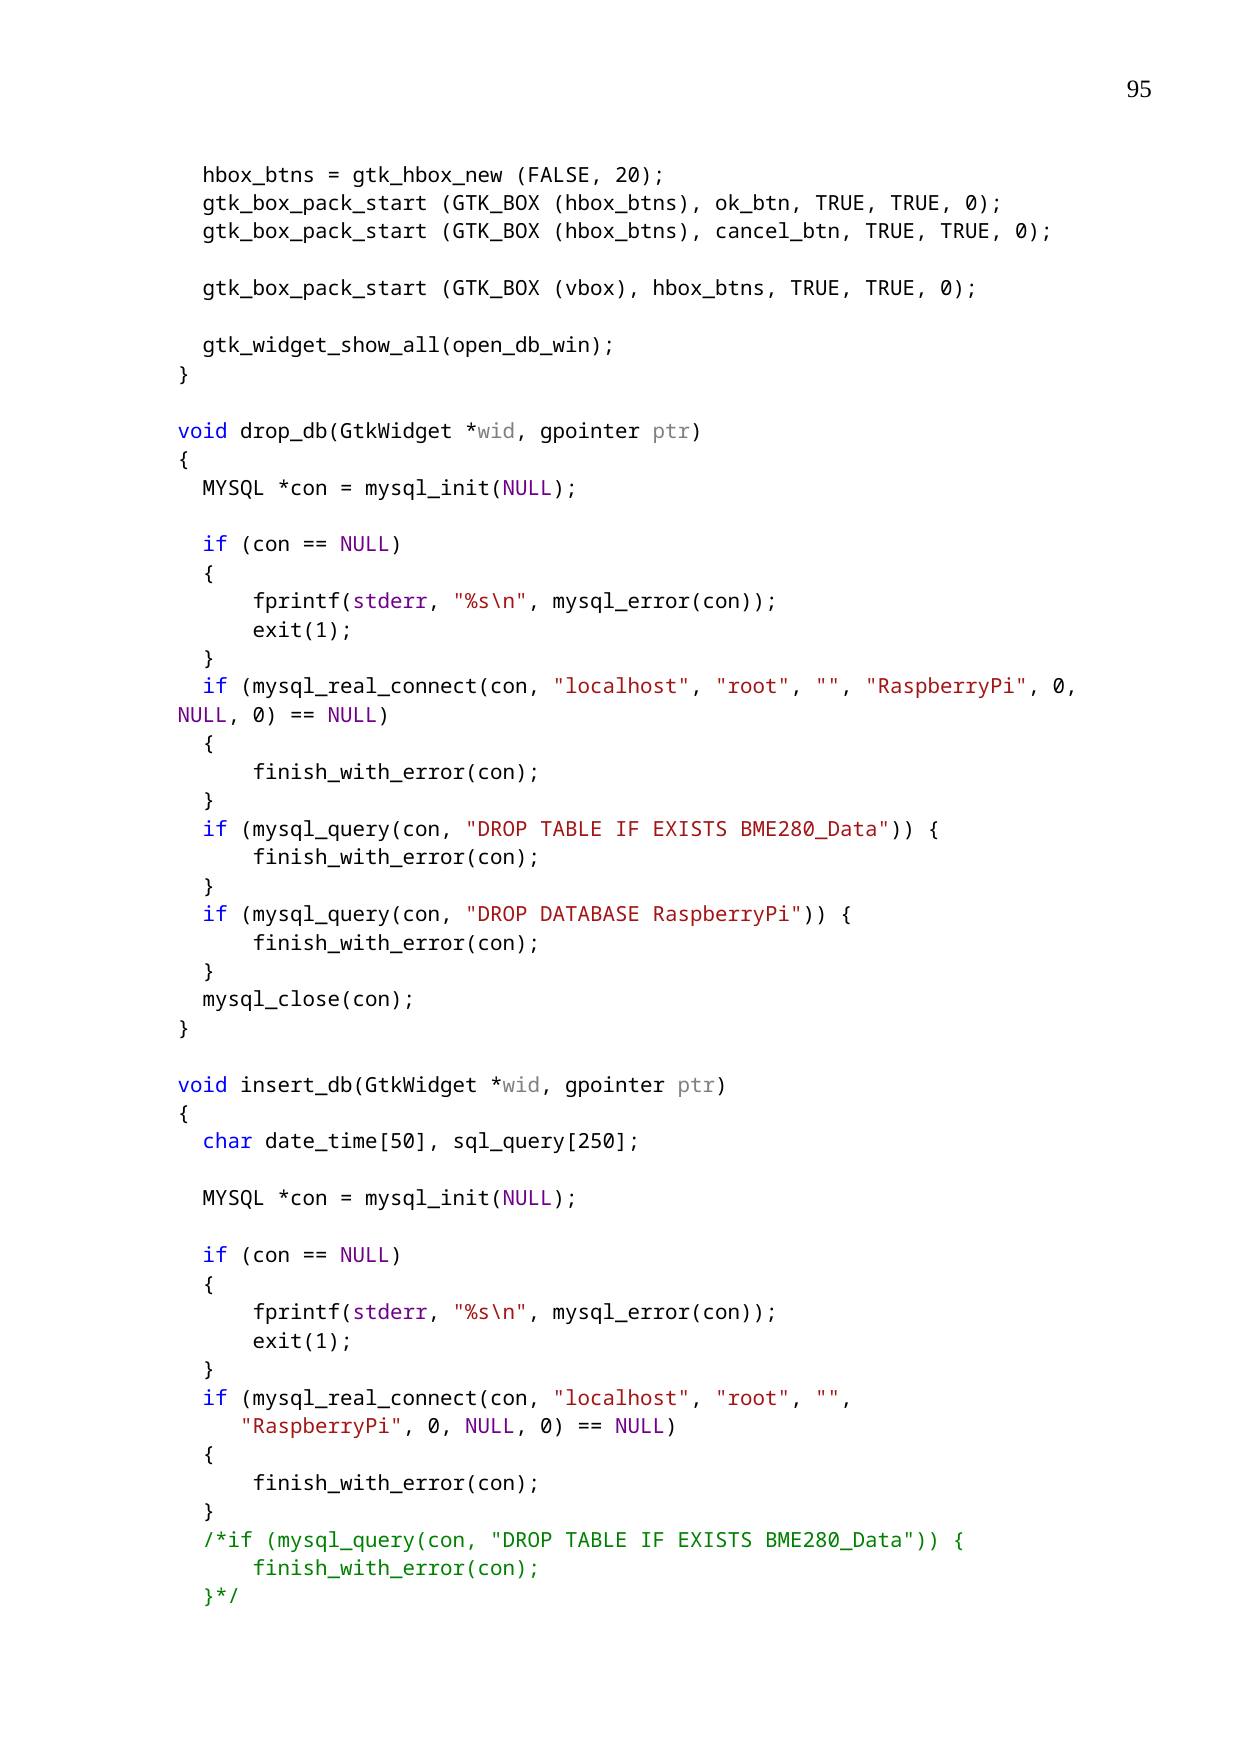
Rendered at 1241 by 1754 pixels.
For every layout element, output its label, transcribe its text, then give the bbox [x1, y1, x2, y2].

text gtk_box_pack_start (GTK_BOX (vbox), hbox_btns, TRUE, TRUE, 0); [177, 273, 1152, 302]
text if (con == NULL) [177, 1240, 1152, 1269]
text } [177, 871, 1152, 899]
text { [177, 444, 1152, 473]
text mysql_close(con); [177, 984, 1152, 1013]
text if (mysql_query(con, "DROP TABLE IF EXISTS BME280_Data")) { [177, 814, 1152, 842]
text } [177, 785, 1152, 814]
text { [177, 1098, 1152, 1127]
text char date_time[50], sql_query[250]; [177, 1127, 1152, 1155]
text { [177, 558, 1152, 586]
text if (mysql_query(con, "DROP DATABASE RaspberryPi")) { [177, 899, 1152, 928]
text if (mysql_real_connect(con, "localhost", "root", "", [177, 1383, 1152, 1411]
text gtk_box_pack_start (GTK_BOX (hbox_btns), ok_btn, TRUE, TRUE, 0); [177, 188, 1152, 217]
text } [177, 1496, 1152, 1525]
text }*/ [177, 1582, 1152, 1610]
text finish_with_error(con); [177, 928, 1152, 956]
text /*if (mysql_query(con, "DROP TABLE IF EXISTS BME280_Data")) { [177, 1525, 1152, 1553]
text finish_with_error(con); [177, 1553, 1152, 1582]
text } [177, 359, 1152, 387]
text { [177, 1439, 1152, 1468]
text void drop_db(GtkWidget *wid, gpointer ptr) [177, 416, 1152, 444]
text void insert_db(GtkWidget *wid, gpointer ptr) [177, 1070, 1152, 1098]
text } [177, 1354, 1152, 1383]
text exit(1); [177, 615, 1152, 643]
text finish_with_error(con); [177, 842, 1152, 871]
text exit(1); [177, 1326, 1152, 1354]
text } [177, 956, 1152, 984]
text MYSQL *con = mysql_init(NULL); [177, 473, 1152, 501]
text finish_with_error(con); [177, 757, 1152, 785]
text if (mysql_real_connect(con, "localhost", "root", "", "RaspberryPi", 0, NULL, 0) == NULL) [177, 672, 1152, 728]
text { [177, 728, 1152, 757]
text { [177, 1269, 1152, 1297]
text if (con == NULL) [177, 529, 1152, 558]
text fprintf(stderr, "%s\n", mysql_error(con)); [177, 586, 1152, 615]
text gtk_widget_show_all(open_db_win); [177, 330, 1152, 359]
text hbox_btns = gtk_hbox_new (FALSE, 20); [177, 160, 1152, 188]
text } [177, 1013, 1152, 1041]
text MYSQL *con = mysql_init(NULL); [177, 1183, 1152, 1212]
text gtk_box_pack_start (GTK_BOX (hbox_btns), cancel_btn, TRUE, TRUE, 0); [177, 217, 1152, 245]
text finish_with_error(con); [177, 1468, 1152, 1496]
text "RaspberryPi", 0, NULL, 0) == NULL) [177, 1411, 1152, 1439]
text fprintf(stderr, "%s\n", mysql_error(con)); [177, 1297, 1152, 1326]
text } [177, 643, 1152, 672]
